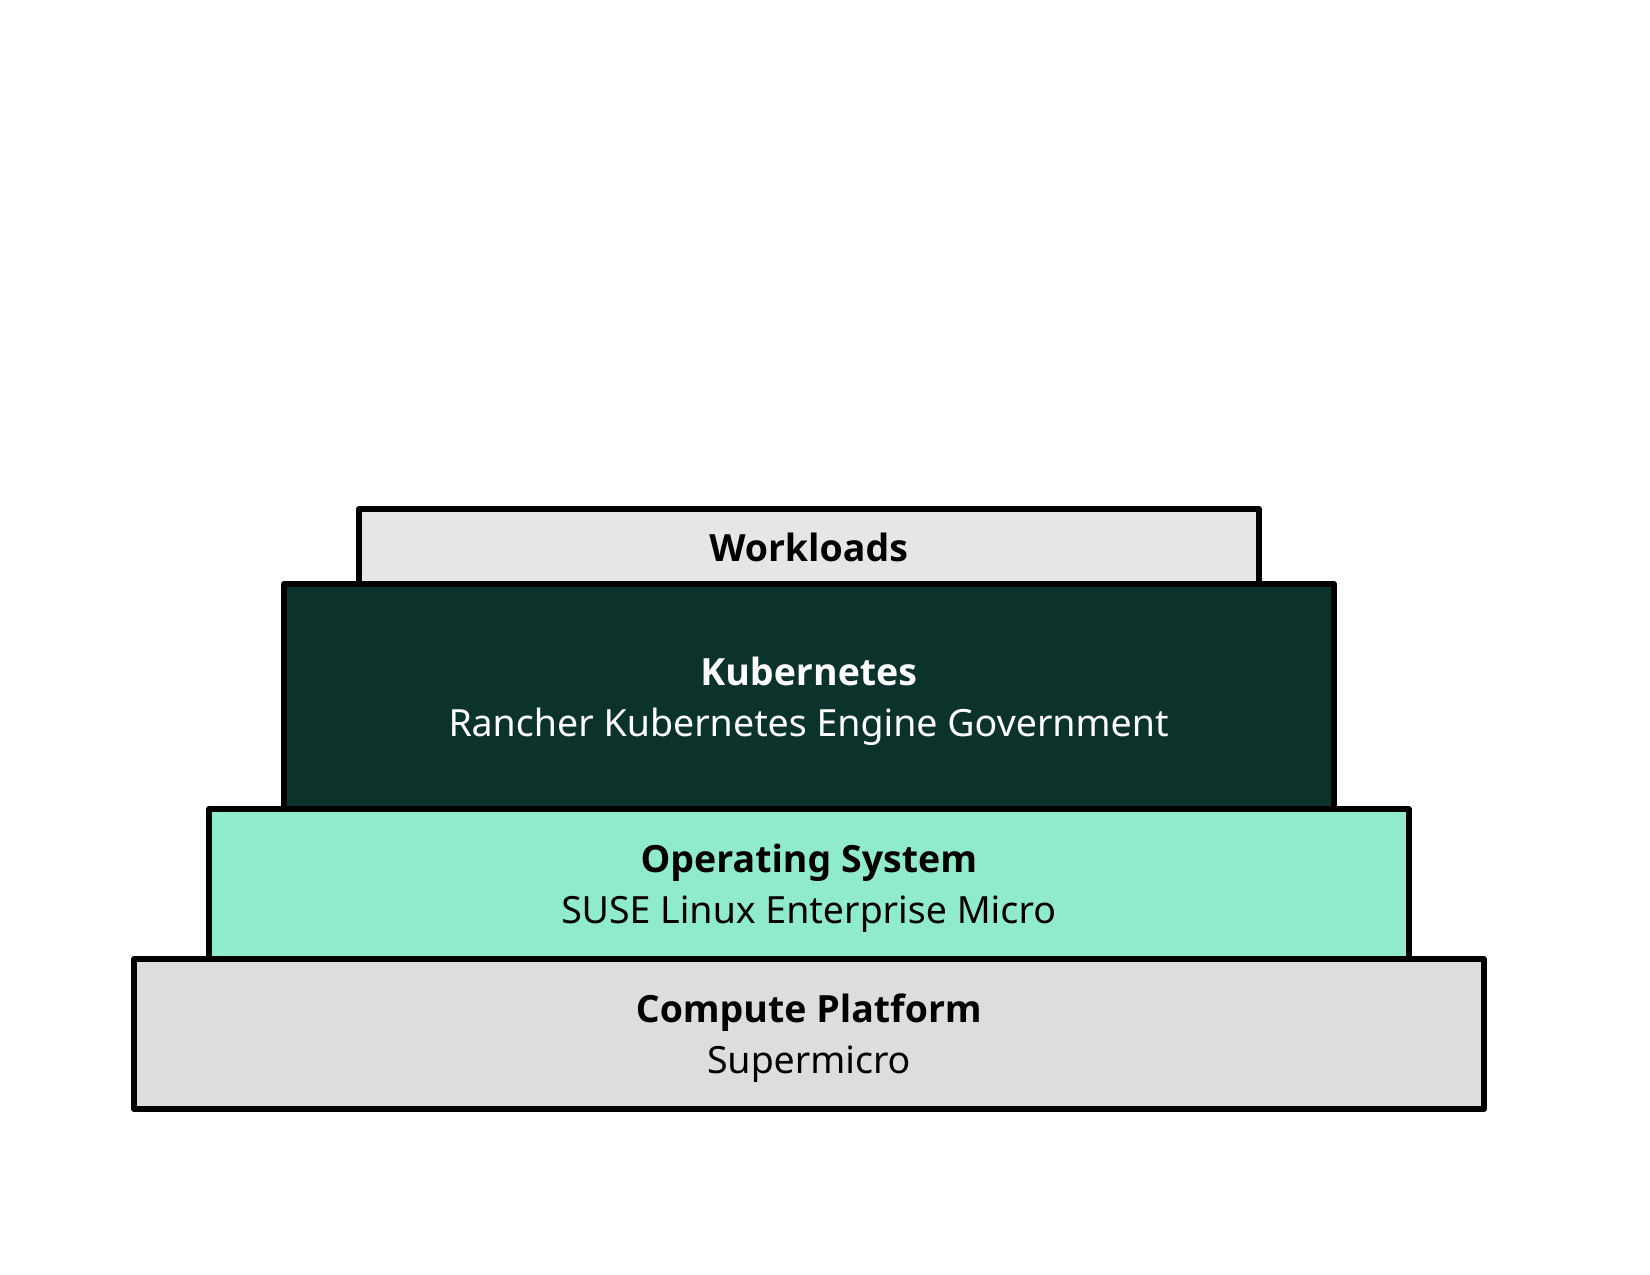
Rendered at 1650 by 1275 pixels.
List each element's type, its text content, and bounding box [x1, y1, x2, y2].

text_box Kubernetes Rancher Kubernetes Engine Government [283, 583, 1334, 809]
text_box Compute Platform Supermicro [133, 958, 1484, 1109]
text_box Operating System SUSE Linux Enterprise Micro [208, 809, 1409, 960]
text_box Workloads [358, 508, 1259, 584]
